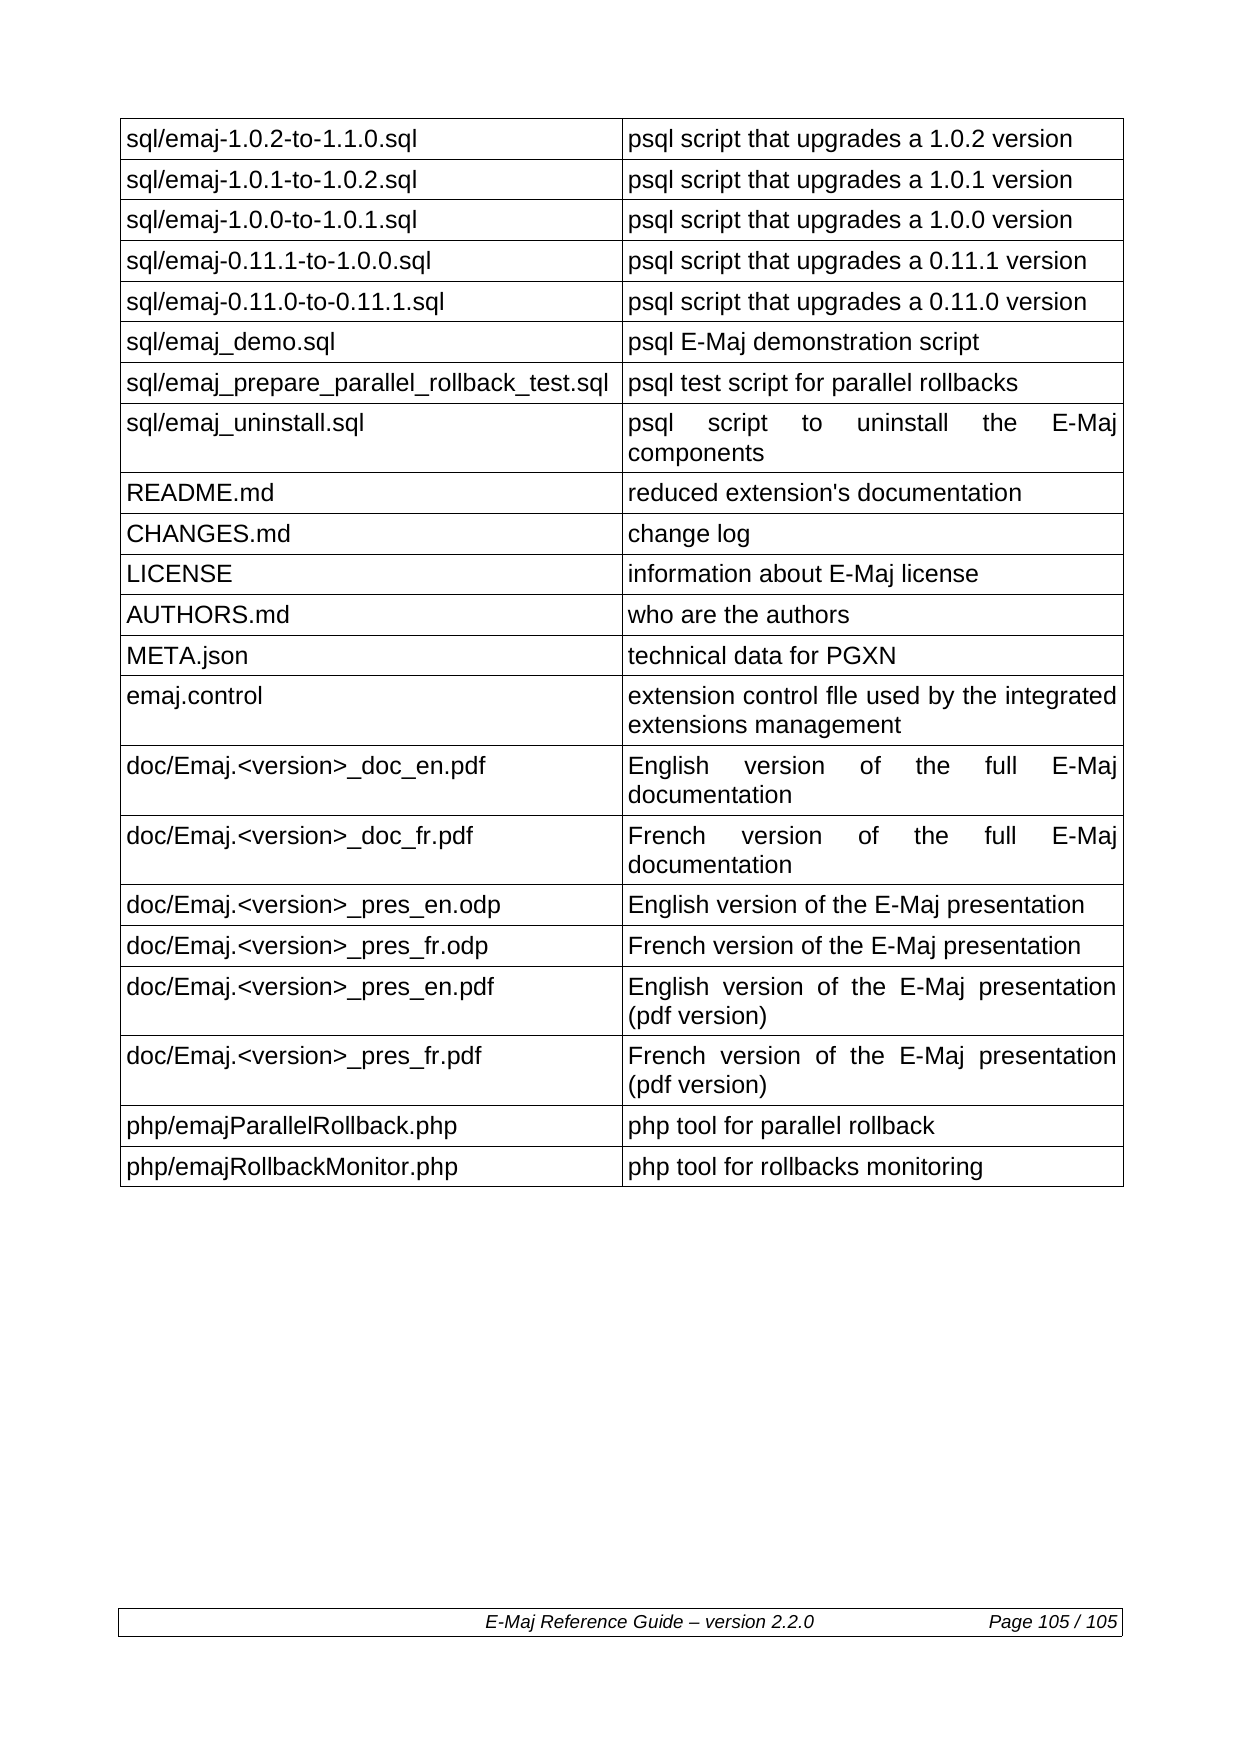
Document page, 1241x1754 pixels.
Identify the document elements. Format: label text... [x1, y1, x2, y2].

table_cell reduced extension's documentation [623, 473, 1123, 513]
table_cell doc/Emaj.<version>_pres_fr.pdf [121, 1036, 622, 1105]
table_cell psql test script for parallel rollbacks [623, 363, 1123, 402]
table_cell doc/Emaj.<version>_pres_en.odp [121, 885, 622, 925]
table_cell php tool for parallel rollback [623, 1106, 1123, 1146]
table_cell LICENSE [121, 555, 622, 594]
table_cell psql E-Maj demonstration script [623, 322, 1123, 362]
table_cell CHANGES.md [121, 514, 622, 553]
table_cell English version of the full E-Maj documentation [623, 746, 1123, 815]
table_cell extension control flle used by the integrated extensions management [623, 676, 1123, 745]
table_cell sql/emaj_uninstall.sql [121, 404, 622, 472]
table_cell English version of the E-Maj presentation (pdf version) [623, 967, 1123, 1035]
table_cell psql script that upgrades a 1.0.0 version [623, 200, 1123, 240]
table_cell emaj.control [121, 676, 622, 745]
table_cell French version of the E-Maj presentation (pdf version) [623, 1036, 1123, 1105]
table_cell French version of the E-Maj presentation [623, 926, 1123, 966]
table_cell technical data for PGXN [623, 636, 1123, 675]
table_cell psql script that upgrades a 1.0.1 version [623, 160, 1123, 199]
table_cell AUTHORS.md [121, 595, 622, 635]
table_cell sql/emaj-1.0.0-to-1.0.1.sql [121, 200, 622, 240]
table_cell doc/Emaj.<version>_doc_en.pdf [121, 746, 622, 815]
table_cell doc/Emaj.<version>_doc_fr.pdf [121, 816, 622, 884]
table_cell psql script to uninstall the E-Maj components [623, 404, 1123, 472]
table_cell README.md [121, 473, 622, 513]
table_cell php/emajParallelRollback.php [121, 1106, 622, 1146]
table_cell php tool for rollbacks monitoring [623, 1147, 1123, 1186]
table_cell META.json [121, 636, 622, 675]
table_cell php/emajRollbackMonitor.php [121, 1147, 622, 1186]
table_cell psql script that upgrades a 1.0.2 version [623, 119, 1123, 159]
table_cell sql/emaj_demo.sql [121, 322, 622, 362]
table_cell psql script that upgrades a 0.11.0 version [623, 282, 1123, 321]
table_cell English version of the E-Maj presentation [623, 885, 1123, 925]
table_cell sql/emaj-1.0.2-to-1.1.0.sql [121, 119, 622, 159]
table_cell sql/emaj-0.11.1-to-1.0.0.sql [121, 241, 622, 281]
table_cell sql/emaj-1.0.1-to-1.0.2.sql [121, 160, 622, 199]
table_cell French version of the full E-Maj documentation [623, 816, 1123, 884]
table_cell doc/Emaj.<version>_pres_fr.odp [121, 926, 622, 966]
table_cell information about E-Maj license [623, 555, 1123, 594]
table_cell sql/emaj_prepare_parallel_rollback_test.sql [121, 363, 622, 402]
table_cell doc/Emaj.<version>_pres_en.pdf [121, 967, 622, 1035]
table_cell change log [623, 514, 1123, 553]
table_cell sql/emaj-0.11.0-to-0.11.1.sql [121, 282, 622, 321]
table_cell who are the authors [623, 595, 1123, 635]
table_cell psql script that upgrades a 0.11.1 version [623, 241, 1123, 281]
